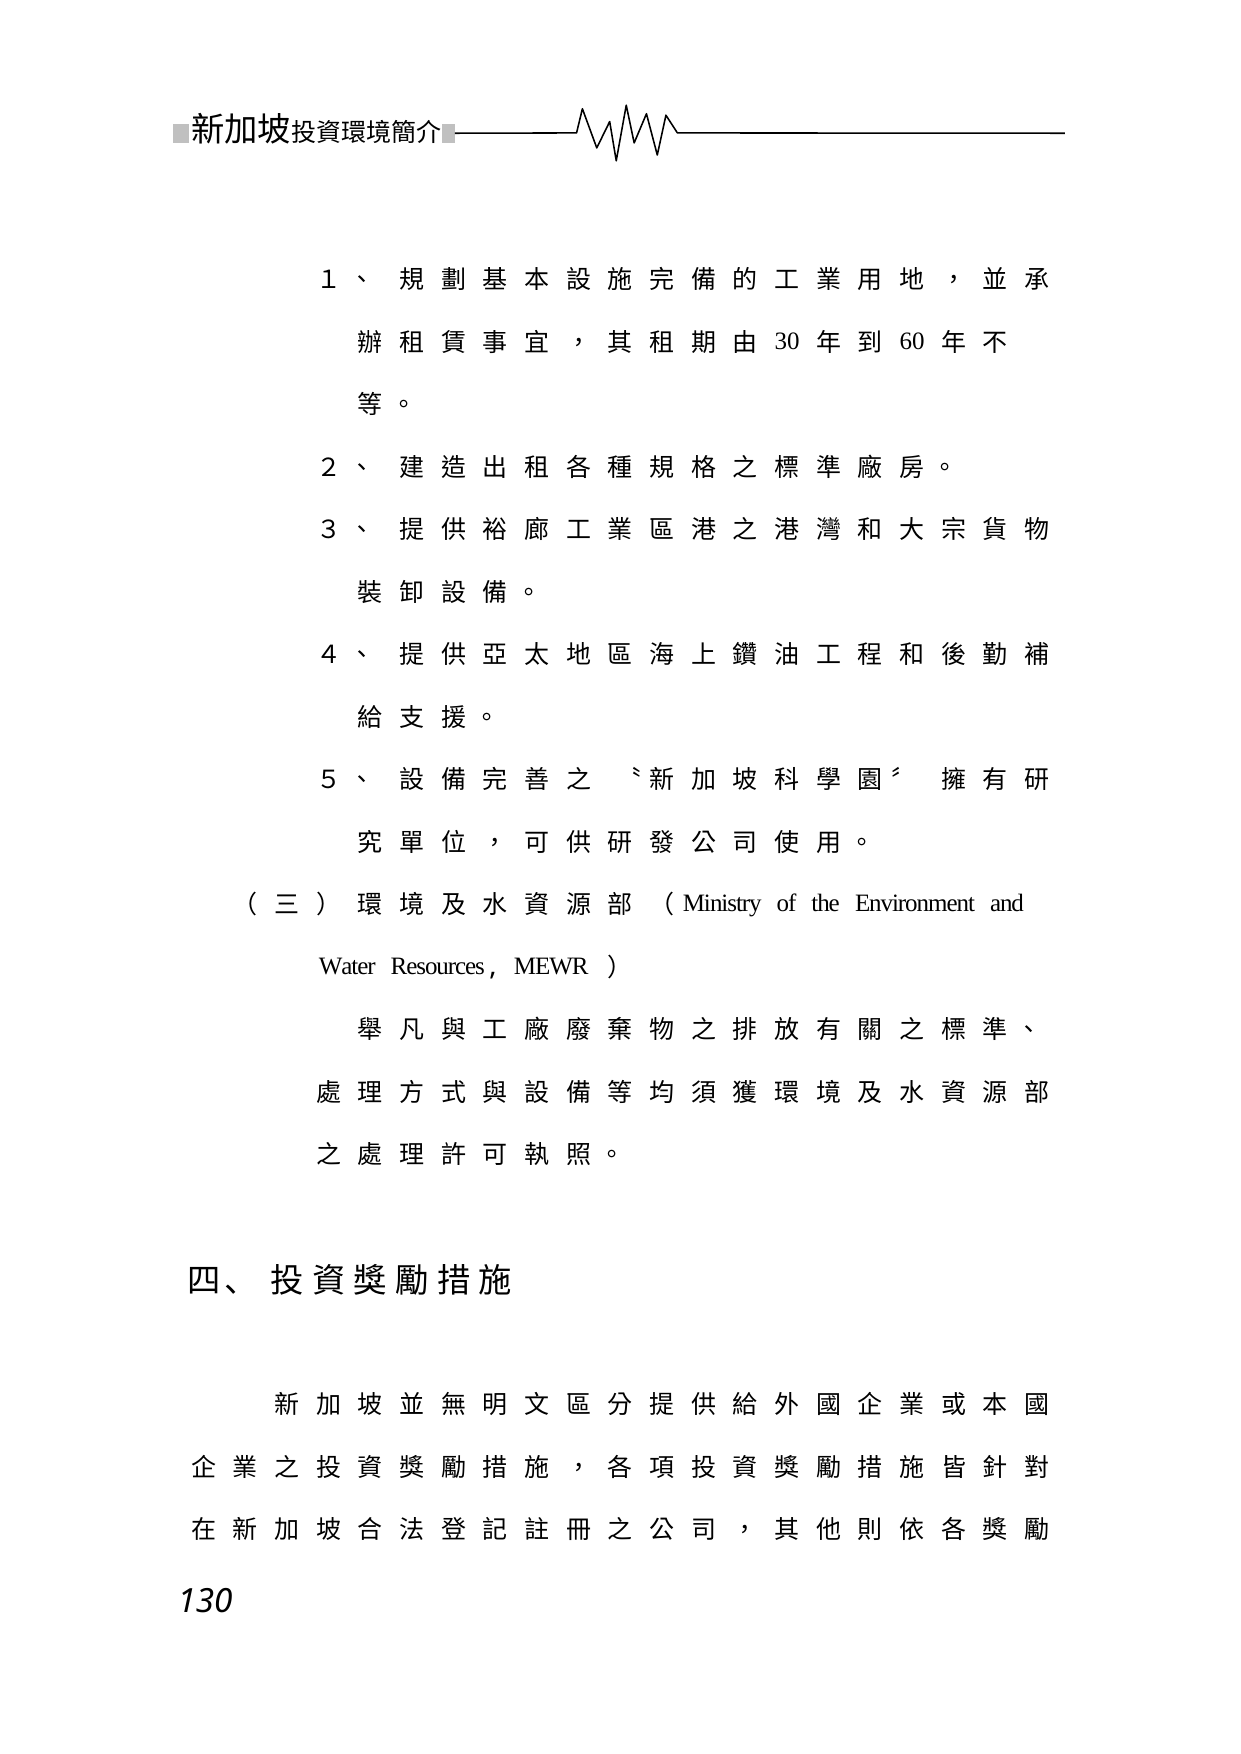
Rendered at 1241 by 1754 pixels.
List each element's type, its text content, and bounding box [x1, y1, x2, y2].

text 四、投資獎勵措施 [183, 1236, 1058, 1299]
text ３、提供裕廊工業區港之港灣和大宗貨物裝卸設備。 [281, 486, 1058, 611]
text 舉凡與工廠廢棄物之排放有關之標準、處理方式與設備等均須獲環境及水資源部之處理許可執照。 [281, 986, 1058, 1174]
text １、規劃基本設施完備的工業用地，並承辦租賃事宜，其租期由30年到60年不等。 [281, 236, 1058, 424]
text ２、建造出租各種規格之標準廠房。 [281, 424, 1058, 486]
text ４、提供亞太地區海上鑽油工程和後勤補給支援。 [281, 611, 1058, 736]
text 新加坡並無明文區分提供給外國企業或本國企業之投資獎勵措施，各項投資獎勵措施皆針對在新加坡合法登記註冊之公司，其他則依各獎勵 [183, 1361, 1058, 1549]
text ５、設備完善之〝新加坡科學園〞擁有研究單位，可供研發公司使用。 [281, 736, 1058, 861]
text （三）環境及水資源部（Ministry of the Environment and Water Resources, MEWR） [207, 861, 1058, 986]
